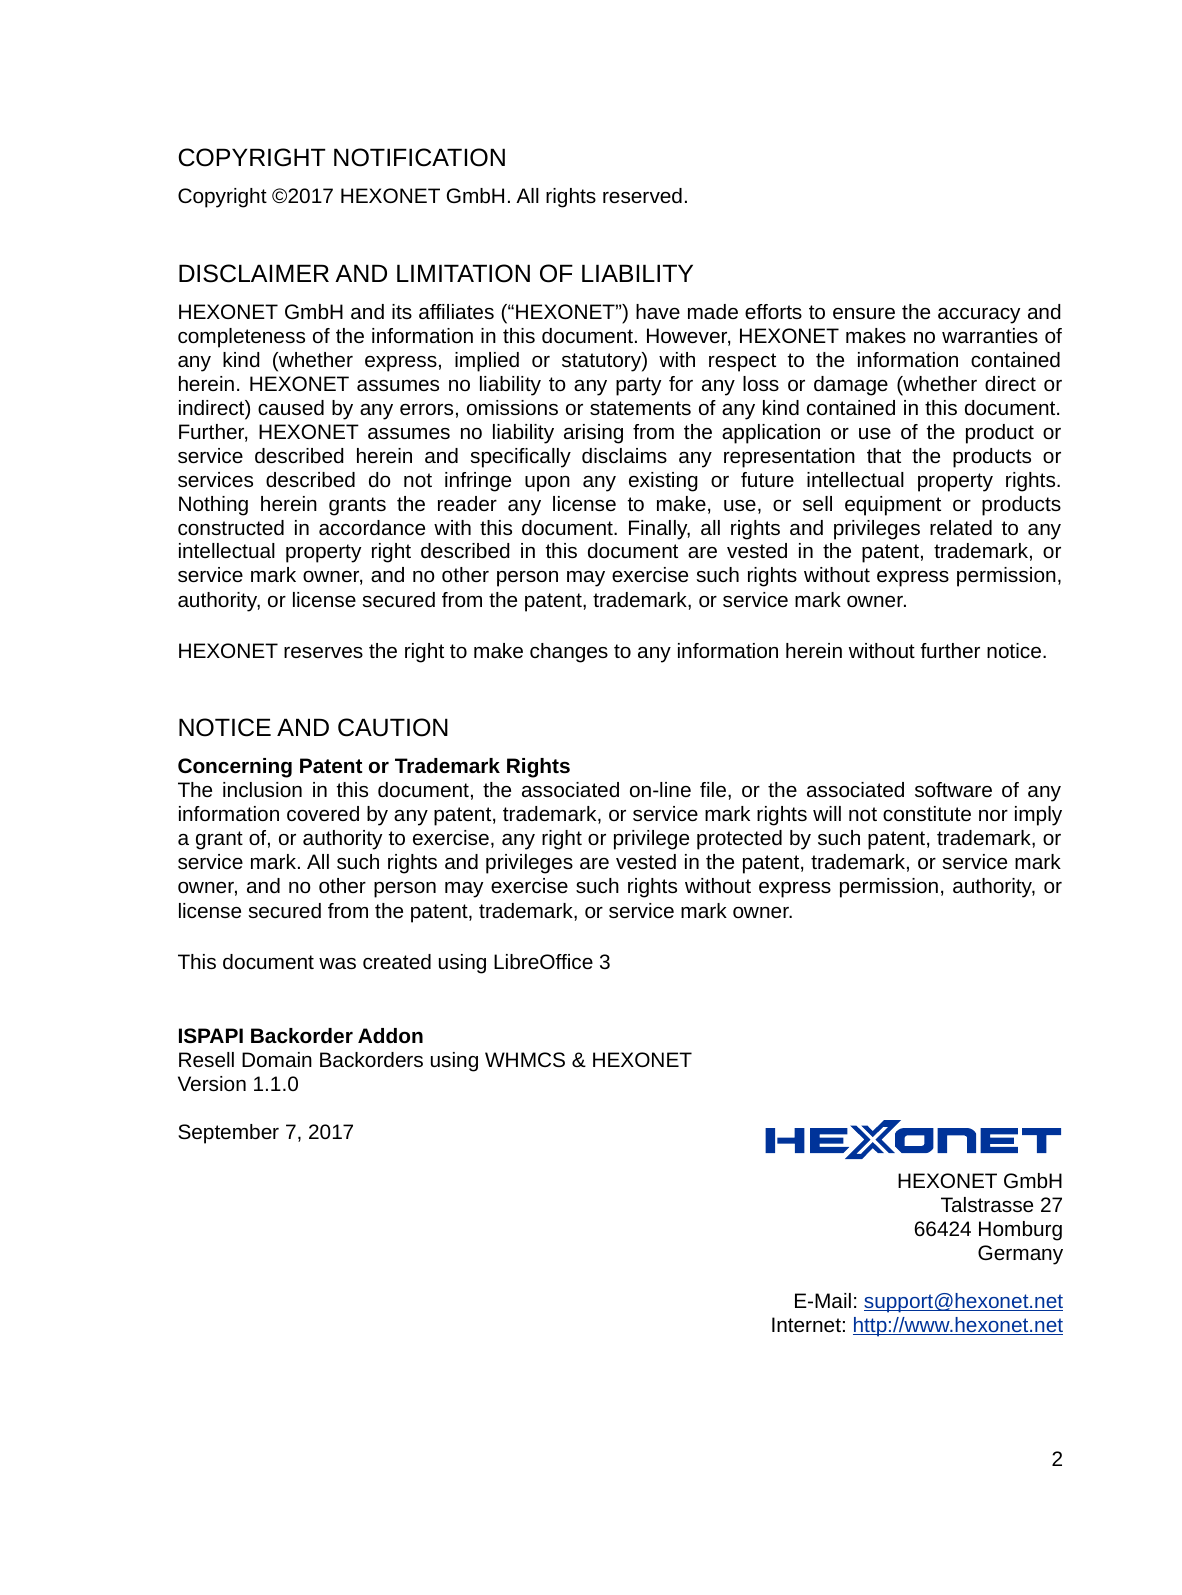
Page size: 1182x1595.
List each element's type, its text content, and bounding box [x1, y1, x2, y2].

text HEXONET GmbH and its affiliates (“HEXONET”) have made efforts to ensure the accuracy and completeness of the information in this document. However, HEXONET makes no warranties of any kind (whether express, implied or statutory) with respect to the information contained herein. HEXONET assumes no liability to any party for any loss or damage (whether direct or indirect) caused by any errors, omissions or statements of any kind contained in this document. Further, HEXONET assumes no liability arising from the application or use of the product or service described herein and specifically disclaims any representation that the products or services described do not infringe upon any existing or future intellectual property rights. Nothing herein grants the reader any license to make, use, or sell equipment or products constructed in accordance with this document. Finally, all rights and privileges related to any intellectual property right described in this document are vested in the patent, trademark, or service mark owner, and no other person may exercise such rights without express permission, authority, or license secured from the patent, trademark, or service mark owner. [177, 300, 1063, 612]
text Concerning Patent or Trademark Rights [177, 754, 1063, 778]
subtitle DISCLAIMER AND LIMITATION OF LIABILITY [177, 258, 1063, 287]
text HEXONET GmbH [177, 1169, 1063, 1193]
text Germany [177, 1241, 1063, 1265]
text [883, 1120, 1063, 1144]
text Talstrasse 27 [177, 1193, 1063, 1217]
text This document was created using LibreOffice 3 [177, 948, 1063, 974]
text The inclusion in this document, the associated on-line file, or the associated software of any information covered by any patent, trademark, or service mark rights will not constitute nor imply a grant of, or authority to exercise, any right or privilege protected by such patent, trademark, or service mark. All such rights and privileges are vested in the patent, trademark, or service mark owner, and no other person may exercise such rights without express permission, authority, or license secured from the patent, trademark, or service mark owner. [177, 778, 1063, 923]
text ISPAPI Backorder Addon [177, 1024, 1063, 1048]
text Resell Domain Backorders using WHMCS & HEXONET [177, 1048, 1063, 1072]
text September 7, 2017 [177, 1120, 887, 1144]
text 66424 Homburg [177, 1217, 1063, 1241]
text E-Mail: support@hexonet.net [177, 1289, 1063, 1313]
text Copyright ©2017 HEXONET GmbH. All rights reserved. [177, 184, 1063, 208]
text Version 1.1.0 [177, 1072, 1063, 1096]
subtitle COPYRIGHT NOTIFICATION [177, 143, 1063, 172]
text HEXONET reserves the right to make changes to any information herein without further notice. [177, 638, 1063, 663]
text Internet: http://www.hexonet.net [177, 1313, 1063, 1337]
subtitle NOTICE AND CAUTION [177, 713, 1063, 742]
